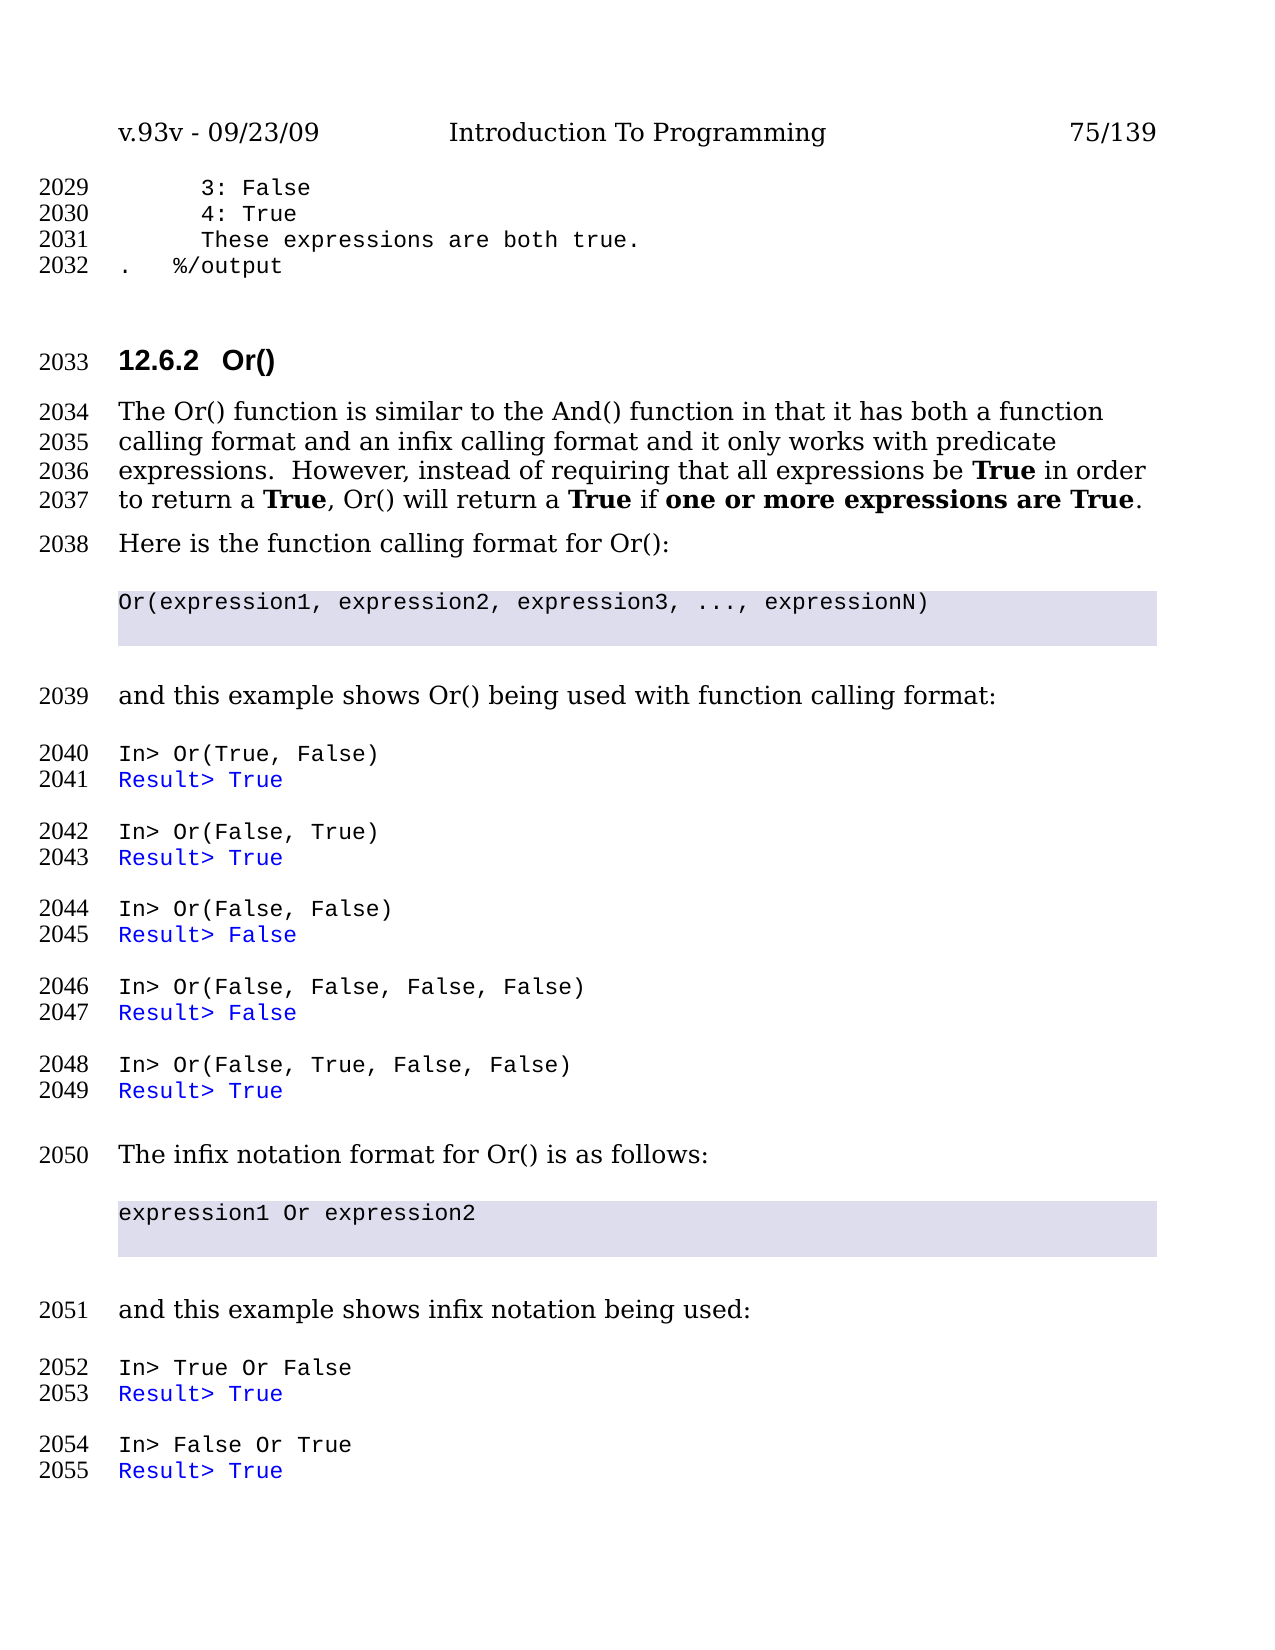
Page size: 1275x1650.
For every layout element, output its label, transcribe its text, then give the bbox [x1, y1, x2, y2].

text The infix notation format for Or() is as follows: [118, 1140, 1157, 1169]
text Result> True [118, 1079, 1157, 1105]
text Result> False [118, 1002, 1157, 1027]
text Here is the function calling format for Or(): [118, 529, 1157, 559]
text Result> True [118, 1460, 1157, 1486]
text These expressions are both true. [118, 229, 1157, 254]
subtitle Or() [118, 343, 1157, 377]
text . %/output [118, 254, 1157, 281]
text Result> True [118, 768, 1157, 794]
text 4: True [118, 203, 1157, 229]
text Result> True [118, 1382, 1157, 1408]
text In> True Or False [118, 1356, 1157, 1382]
text In> Or(False, False, False, False) [118, 976, 1157, 1002]
text In> Or(False, False) [118, 898, 1157, 924]
text In> Or(False, True) [118, 820, 1157, 846]
text In> Or(False, True, False, False) [118, 1053, 1157, 1079]
text and this example shows Or() being used with function calling format: [118, 681, 1157, 710]
table_header expression1 Or expression2 [118, 1201, 1157, 1257]
text The Or() function is similar to the And() function in that it has both a function calling format and an infix calling format and it only works with predicate expressions. However, instead of requiring that all expressions be True in order to return a True, Or() will return a True if one or more expressions are True. [118, 397, 1157, 514]
table_header Or(expression1, expression2, expression3, ..., expressionN) [118, 591, 1157, 646]
text 3: False [118, 177, 1157, 203]
text Result> False [118, 924, 1157, 950]
text In> False Or True [118, 1434, 1157, 1460]
text Result> True [118, 846, 1157, 872]
text and this example shows infix notation being used: [118, 1295, 1157, 1324]
text In> Or(True, False) [118, 742, 1157, 768]
